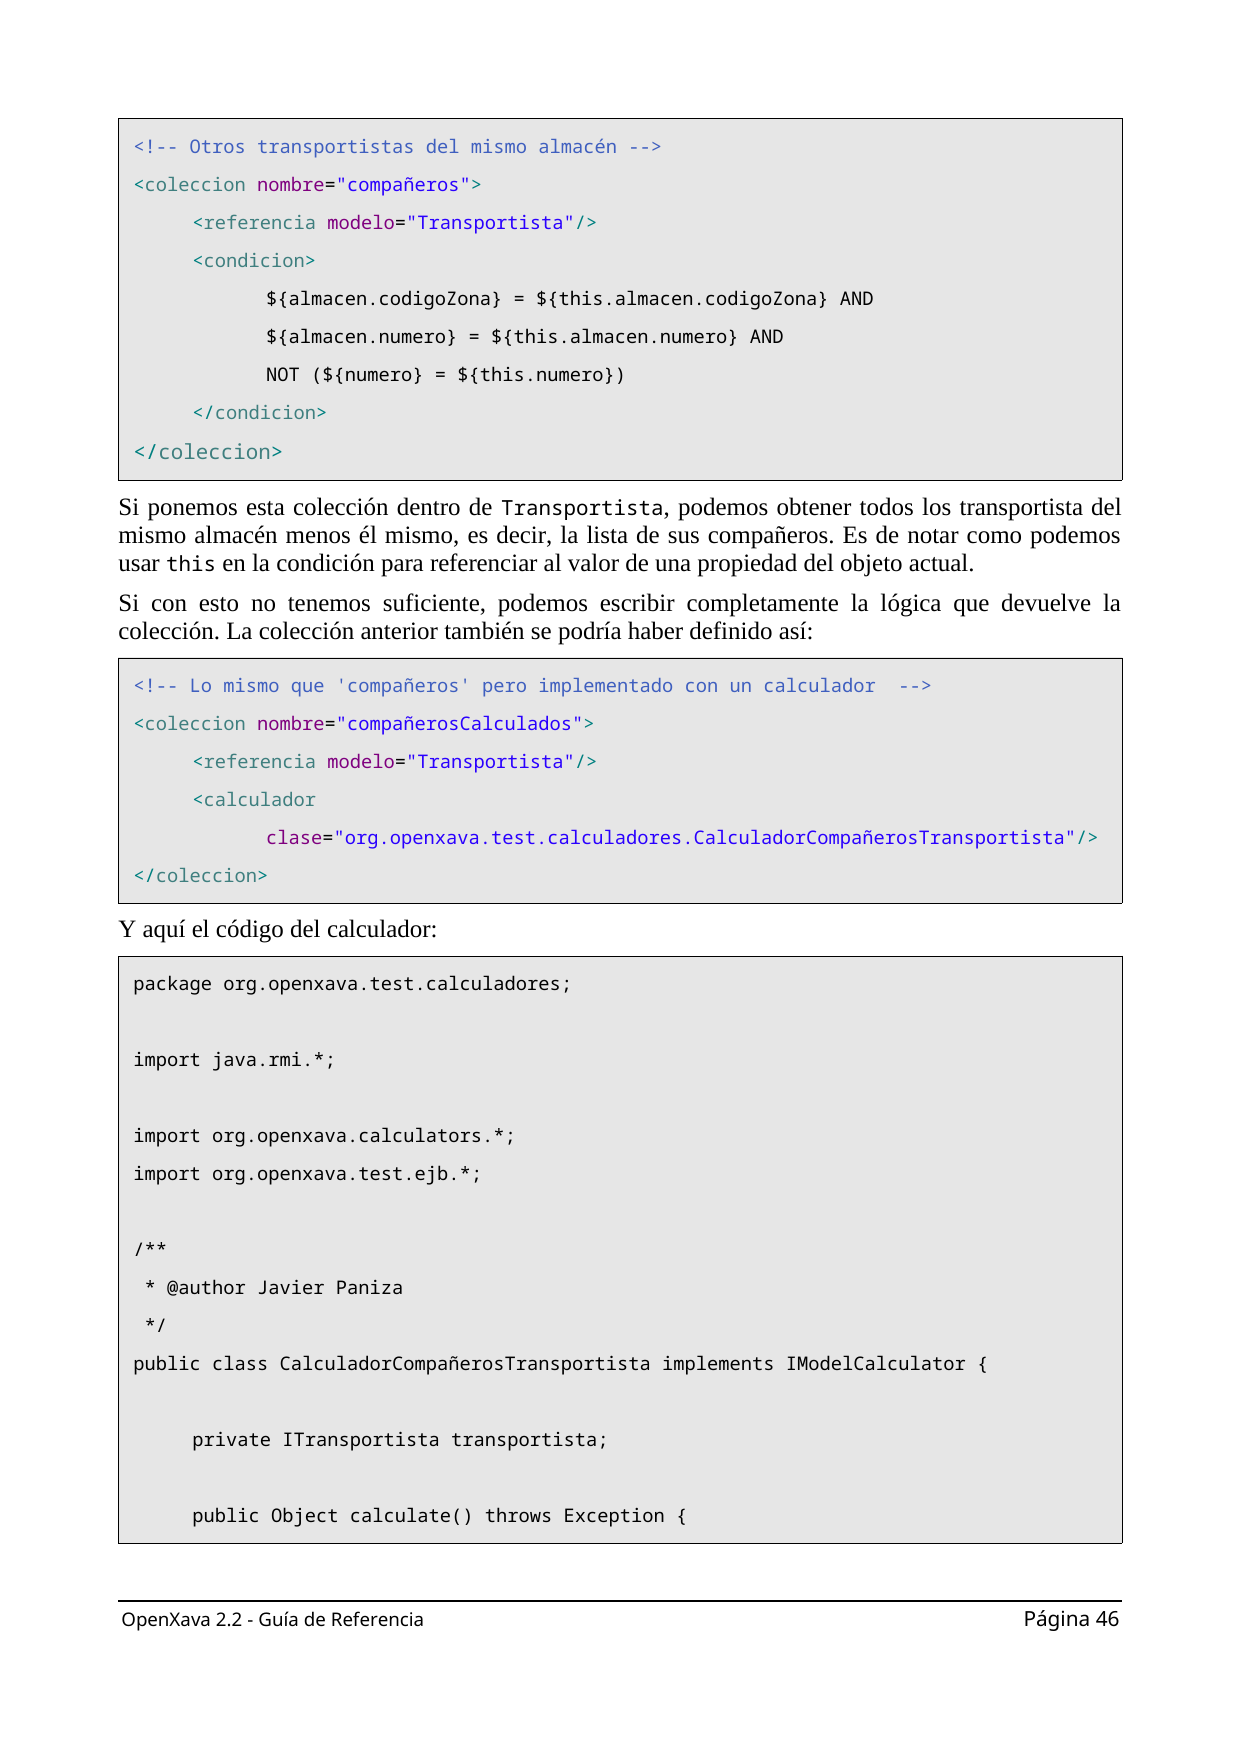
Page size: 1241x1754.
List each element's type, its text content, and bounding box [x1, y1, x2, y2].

text */ [119, 1298, 1122, 1336]
text package org.openxava.test.calculadores; [119, 957, 1122, 993]
text <condicion> [119, 232, 1122, 270]
text <calculador [119, 771, 1122, 809]
text <coleccion nombre="compañeros"> [119, 156, 1122, 194]
text <coleccion nombre="compañerosCalculados"> [119, 695, 1122, 733]
text /** [119, 1222, 1122, 1260]
text </coleccion> [119, 847, 1122, 903]
text public Object calculate() throws Exception { [119, 1488, 1122, 1543]
text private ITransportista transportista; [119, 1412, 1122, 1450]
text ${almacen.numero} = ${this.almacen.numero} AND [119, 308, 1122, 346]
text Si con esto no tenemos suficiente, podemos escribir completamente la lógica que devuelve la colección. La colección anterior también se podría haber definido así: [118, 589, 1122, 645]
text Y aquí el código del calculador: [118, 915, 1122, 943]
text import java.rmi.*; [119, 1032, 1122, 1069]
text NOT (${numero} = ${this.numero}) [119, 346, 1122, 384]
text <!-- Lo mismo que 'compañeros' pero implementado con un calculador --> [119, 659, 1122, 695]
text clase="org.openxava.test.calculadores.CalculadorCompañerosTransportista"/> [119, 809, 1122, 847]
text import org.openxava.calculators.*; [119, 1108, 1122, 1146]
text import org.openxava.test.ejb.*; [119, 1146, 1122, 1184]
text <referencia modelo="Transportista"/> [119, 733, 1122, 771]
text Si ponemos esta colección dentro de Transportista, podemos obtener todos los transportista del mismo almacén menos él mismo, es decir, la lista de sus compañeros. Es de notar como podemos usar this en la condición para referenciar al valor de una propiedad del objeto actual. [118, 493, 1122, 577]
text </condicion> [119, 384, 1122, 422]
text <referencia modelo="Transportista"/> [119, 194, 1122, 232]
text * @author Javier Paniza [119, 1260, 1122, 1298]
text </coleccion> [119, 422, 1122, 480]
text public class CalculadorCompañerosTransportista implements IModelCalculator { [119, 1336, 1122, 1374]
text <!-- Otros transportistas del mismo almacén --> [119, 119, 1122, 156]
text ${almacen.codigoZona} = ${this.almacen.codigoZona} AND [119, 270, 1122, 308]
